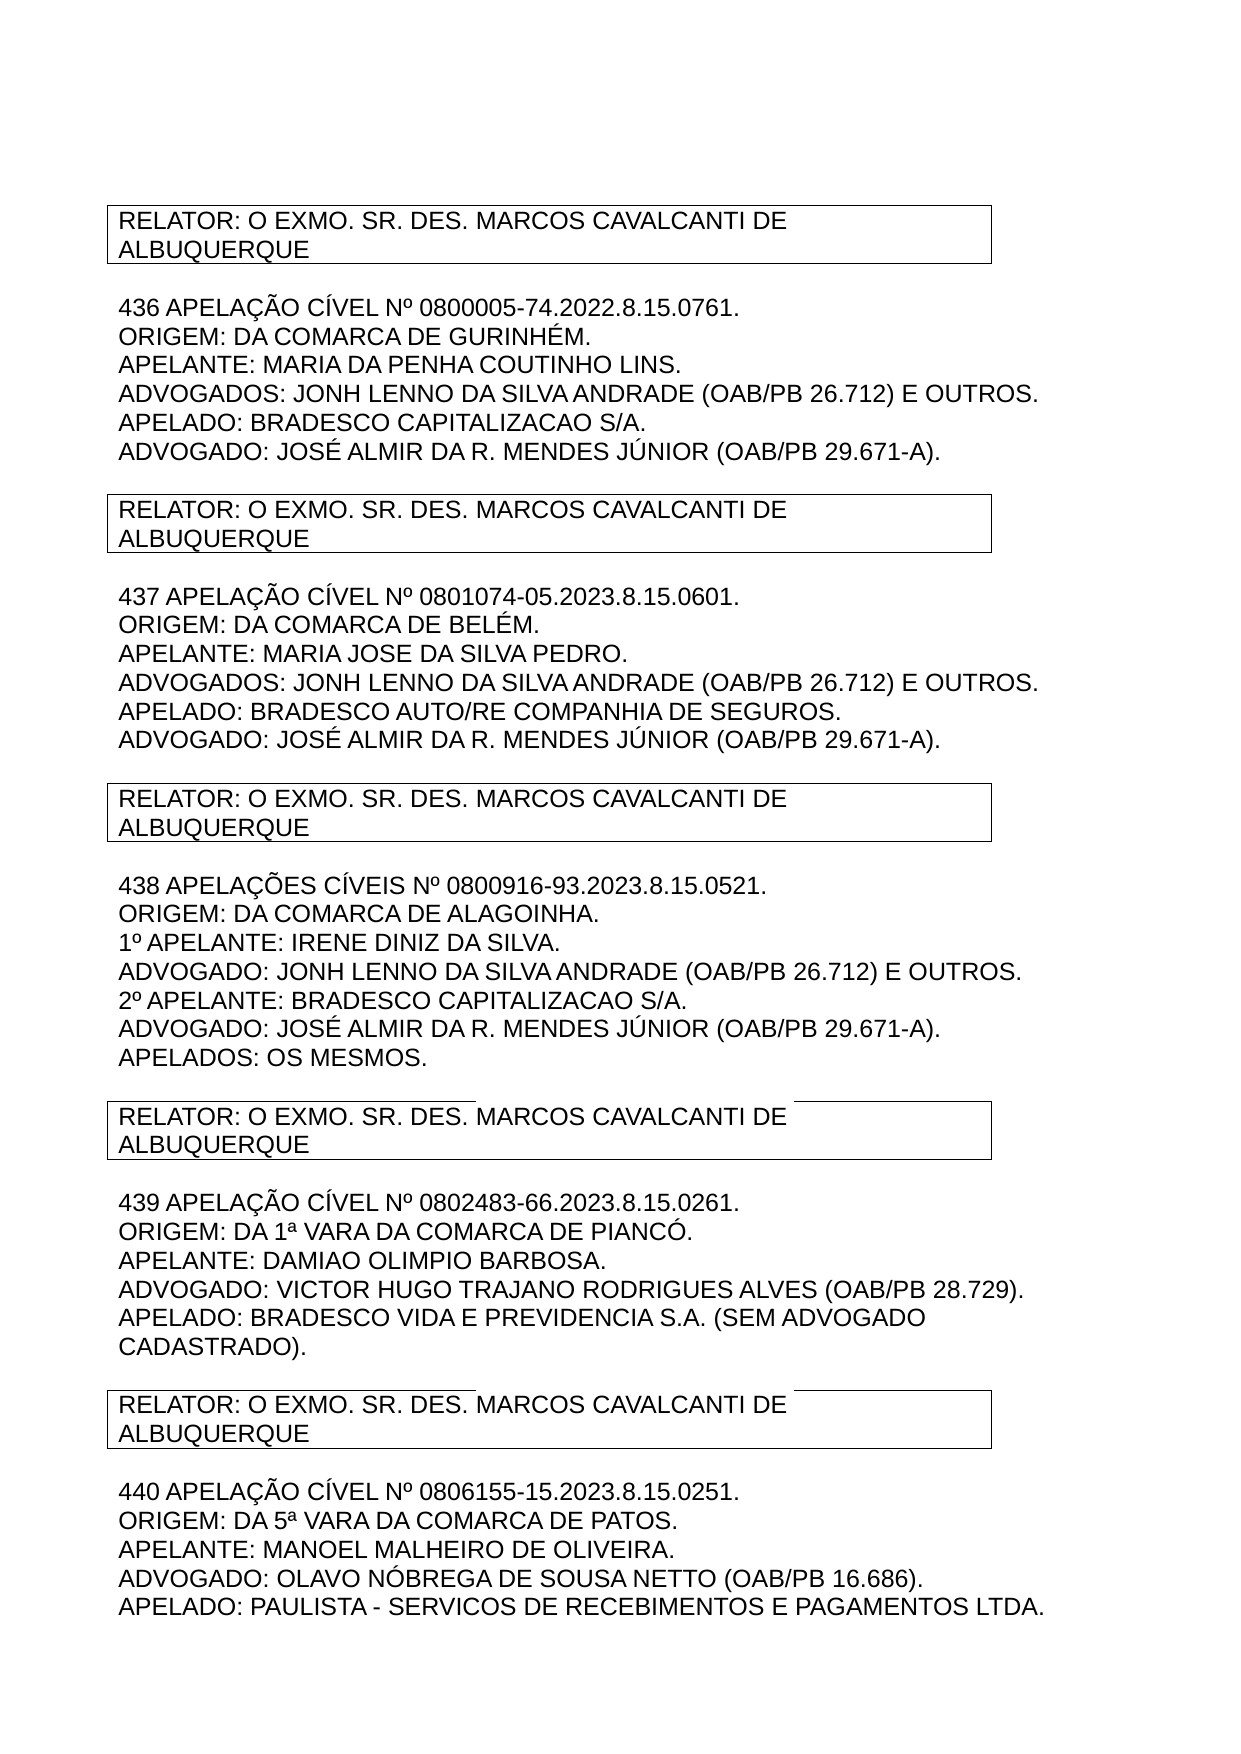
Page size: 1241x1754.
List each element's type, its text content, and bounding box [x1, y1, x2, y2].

text APELANTE: MARIA DA PENHA COUTINHO LINS. [118, 350, 1122, 379]
text 438 APELAÇÕES CÍVEIS Nº 0800916-93.2023.8.15.0521. [118, 871, 1122, 899]
text 1º APELANTE: IRENE DINIZ DA SILVA. [118, 928, 1122, 957]
text APELADO: BRADESCO AUTO/RE COMPANHIA DE SEGUROS. [118, 697, 1122, 726]
text ADVOGADO: JOSÉ ALMIR DA R. MENDES JÚNIOR (OAB/PB 29.671-A). [118, 437, 1122, 465]
text ORIGEM: DA COMARCA DE BELÉM. [118, 611, 1122, 639]
text APELANTE: DAMIAO OLIMPIO BARBOSA. [118, 1246, 1122, 1275]
text APELANTE: MARIA JOSE DA SILVA PEDRO. [118, 639, 1122, 668]
text APELADOS: OS MESMOS. [118, 1043, 1122, 1072]
text ADVOGADO: JONH LENNO DA SILVA ANDRADE (OAB/PB 26.712) E OUTROS. [118, 957, 1122, 986]
text APELADO: PAULISTA - SERVICOS DE RECEBIMENTOS E PAGAMENTOS LTDA. [118, 1592, 1122, 1621]
table_header RELATOR: O EXMO. SR. DES. MARCOS CAVALCANTI DE ALBUQUERQUE [108, 206, 991, 263]
text ADVOGADO: OLAVO NÓBREGA DE SOUSA NETTO (OAB/PB 16.686). [118, 1564, 1122, 1592]
text ORIGEM: DA COMARCA DE GURINHÉM. [118, 322, 1122, 350]
text APELANTE: MANOEL MALHEIRO DE OLIVEIRA. [118, 1535, 1122, 1564]
text 440 APELAÇÃO CÍVEL Nº 0806155-15.2023.8.15.0251. [118, 1477, 1122, 1506]
text 2º APELANTE: BRADESCO CAPITALIZACAO S/A. [118, 986, 1122, 1014]
text APELADO: BRADESCO VIDA E PREVIDENCIA S.A. (SEM ADVOGADO CADASTRADO). [118, 1303, 1122, 1361]
text ORIGEM: DA 5ª VARA DA COMARCA DE PATOS. [118, 1506, 1122, 1535]
text ADVOGADO: VICTOR HUGO TRAJANO RODRIGUES ALVES (OAB/PB 28.729). [118, 1275, 1122, 1303]
text ADVOGADOS: JONH LENNO DA SILVA ANDRADE (OAB/PB 26.712) E OUTROS. [118, 668, 1122, 697]
text ADVOGADO: JOSÉ ALMIR DA R. MENDES JÚNIOR (OAB/PB 29.671-A). [118, 726, 1122, 754]
table_header RELATOR: O EXMO. SR. DES. MARCOS CAVALCANTI DE ALBUQUERQUE [108, 784, 991, 841]
text ORIGEM: DA COMARCA DE ALAGOINHA. [118, 899, 1122, 928]
text 439 APELAÇÃO CÍVEL Nº 0802483-66.2023.8.15.0261. [118, 1188, 1122, 1217]
table_header RELATOR: O EXMO. SR. DES. MARCOS CAVALCANTI DE ALBUQUERQUE [108, 1102, 991, 1159]
table_header RELATOR: O EXMO. SR. DES. MARCOS CAVALCANTI DE ALBUQUERQUE [108, 495, 991, 552]
text ORIGEM: DA 1ª VARA DA COMARCA DE PIANCÓ. [118, 1217, 1122, 1246]
text ADVOGADO: JOSÉ ALMIR DA R. MENDES JÚNIOR (OAB/PB 29.671-A). [118, 1014, 1122, 1043]
text ADVOGADOS: JONH LENNO DA SILVA ANDRADE (OAB/PB 26.712) E OUTROS. [118, 379, 1122, 408]
table_header RELATOR: O EXMO. SR. DES. MARCOS CAVALCANTI DE ALBUQUERQUE [108, 1391, 991, 1448]
text APELADO: BRADESCO CAPITALIZACAO S/A. [118, 408, 1122, 437]
text 436 APELAÇÃO CÍVEL Nº 0800005-74.2022.8.15.0761. [118, 293, 1122, 322]
text 437 APELAÇÃO CÍVEL Nº 0801074-05.2023.8.15.0601. [118, 582, 1122, 611]
